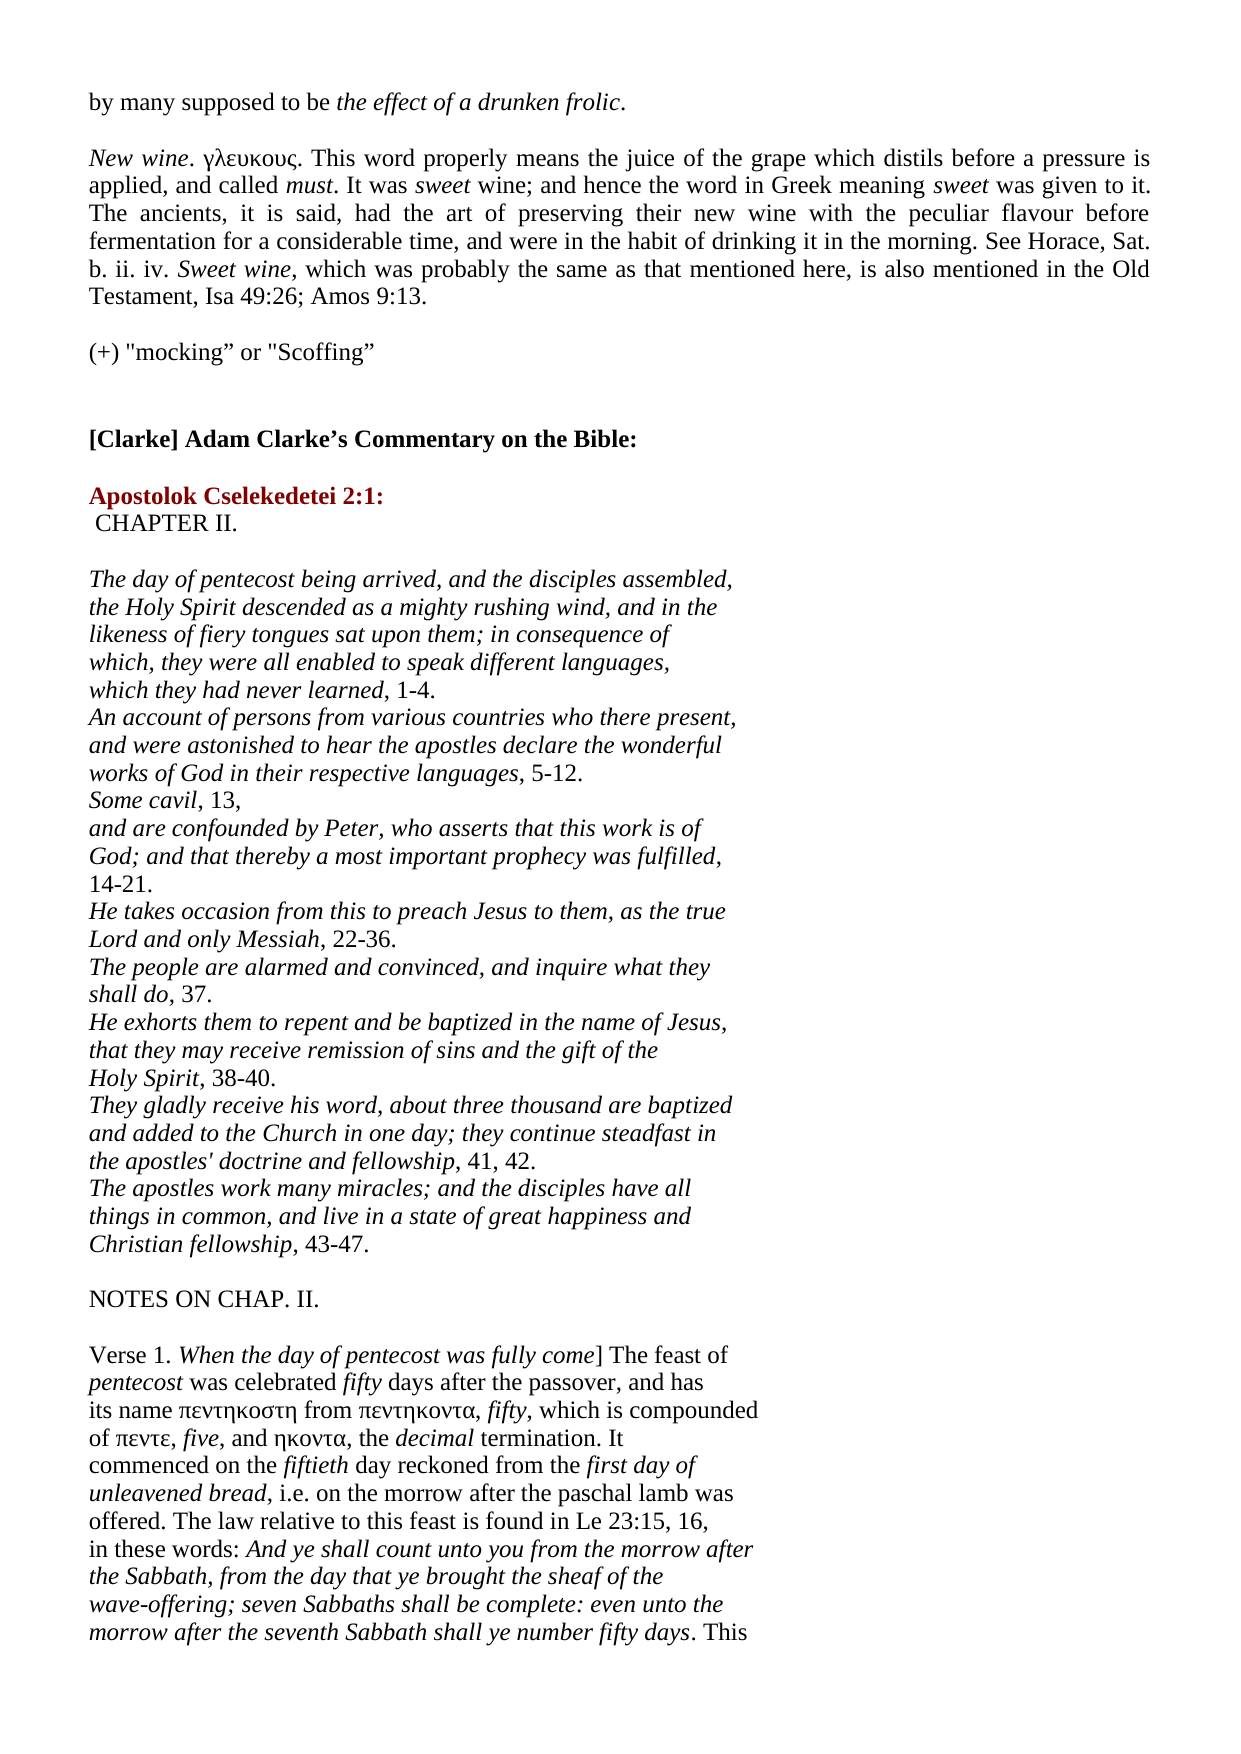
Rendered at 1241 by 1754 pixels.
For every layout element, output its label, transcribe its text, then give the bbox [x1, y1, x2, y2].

text by many supposed to be the effect of a drunken frolic. New wine. γλευκους. This word properly means the juice of the grape which distils before a pressure is applied, and called must. It was sweet wine; and hence the word in Greek meaning sweet was given to it. The ancients, it is said, had the art of preserving their new wine with the peculiar flavour before fermentation for a considerable time, and were in the habit of drinking it in the morning. See Horace, Sat. b. ii. iv. Sweet wine, which was probably the same as that mentioned here, is also mentioned in the Old Testament, Isa 49:26; Amos 9:13. (+) "mocking” or "Scoffing” [88, 88, 1152, 366]
text [Clarke] Adam Clarke’s Commentary on the Bible: [88, 425, 1152, 452]
text CHAPTER II. The day of pentecost being arrived, and the disciples assembled, the Holy Spirit descended as a mighty rushing wind, and in the likeness of fiery tongues sat upon them; in consequence of which, they were all enabled to speak different languages, which they had never learned, 1-4. An account of persons from various countries who there present, and were astonished to hear the apostles declare the wonderful works of God in their respective languages, 5-12. Some cavil, 13, and are confounded by Peter, who asserts that this work is of God; and that thereby a most important prophecy was fulfilled, 14-21. He takes occasion from this to preach Jesus to them, as the true Lord and only Messiah, 22-36. The people are alarmed and convinced, and inquire what they shall do, 37. He exhorts them to repent and be baptized in the name of Jesus, that they may receive remission of sins and the gift of the Holy Spirit, 38-40. They gladly receive his word, about three thousand are baptized and added to the Church in one day; they continue steadfast in the apostles' doctrine and fellowship, 41, 42. The apostles work many miracles; and the disciples have all things in common, and live in a state of great happiness and Christian fellowship, 43-47. NOTES ON CHAP. II. Verse 1. When the day of pentecost was fully come] The feast of pentecost was celebrated fifty days after the passover, and has its name πεντηκοστη from πεντηκοντα, fifty, which is compounded of πεντε, five, and ηκοντα, the decimal termination. It commenced on the fiftieth day reckoned from the first day of unleavened bread, i.e. on the morrow after the paschal lamb was offered. The law relative to this feast is found in Le 23:15, 16, in these words: And ye shall count unto you from the morrow after the Sabbath, from the day that ye brought the sheaf of the wave-offering; seven Sabbaths shall be complete: even unto the morrow after the seventh Sabbath shall ye number fifty days. This [88, 509, 1152, 1646]
text Apostolok Cselekedetei 2:1: [88, 482, 1152, 509]
